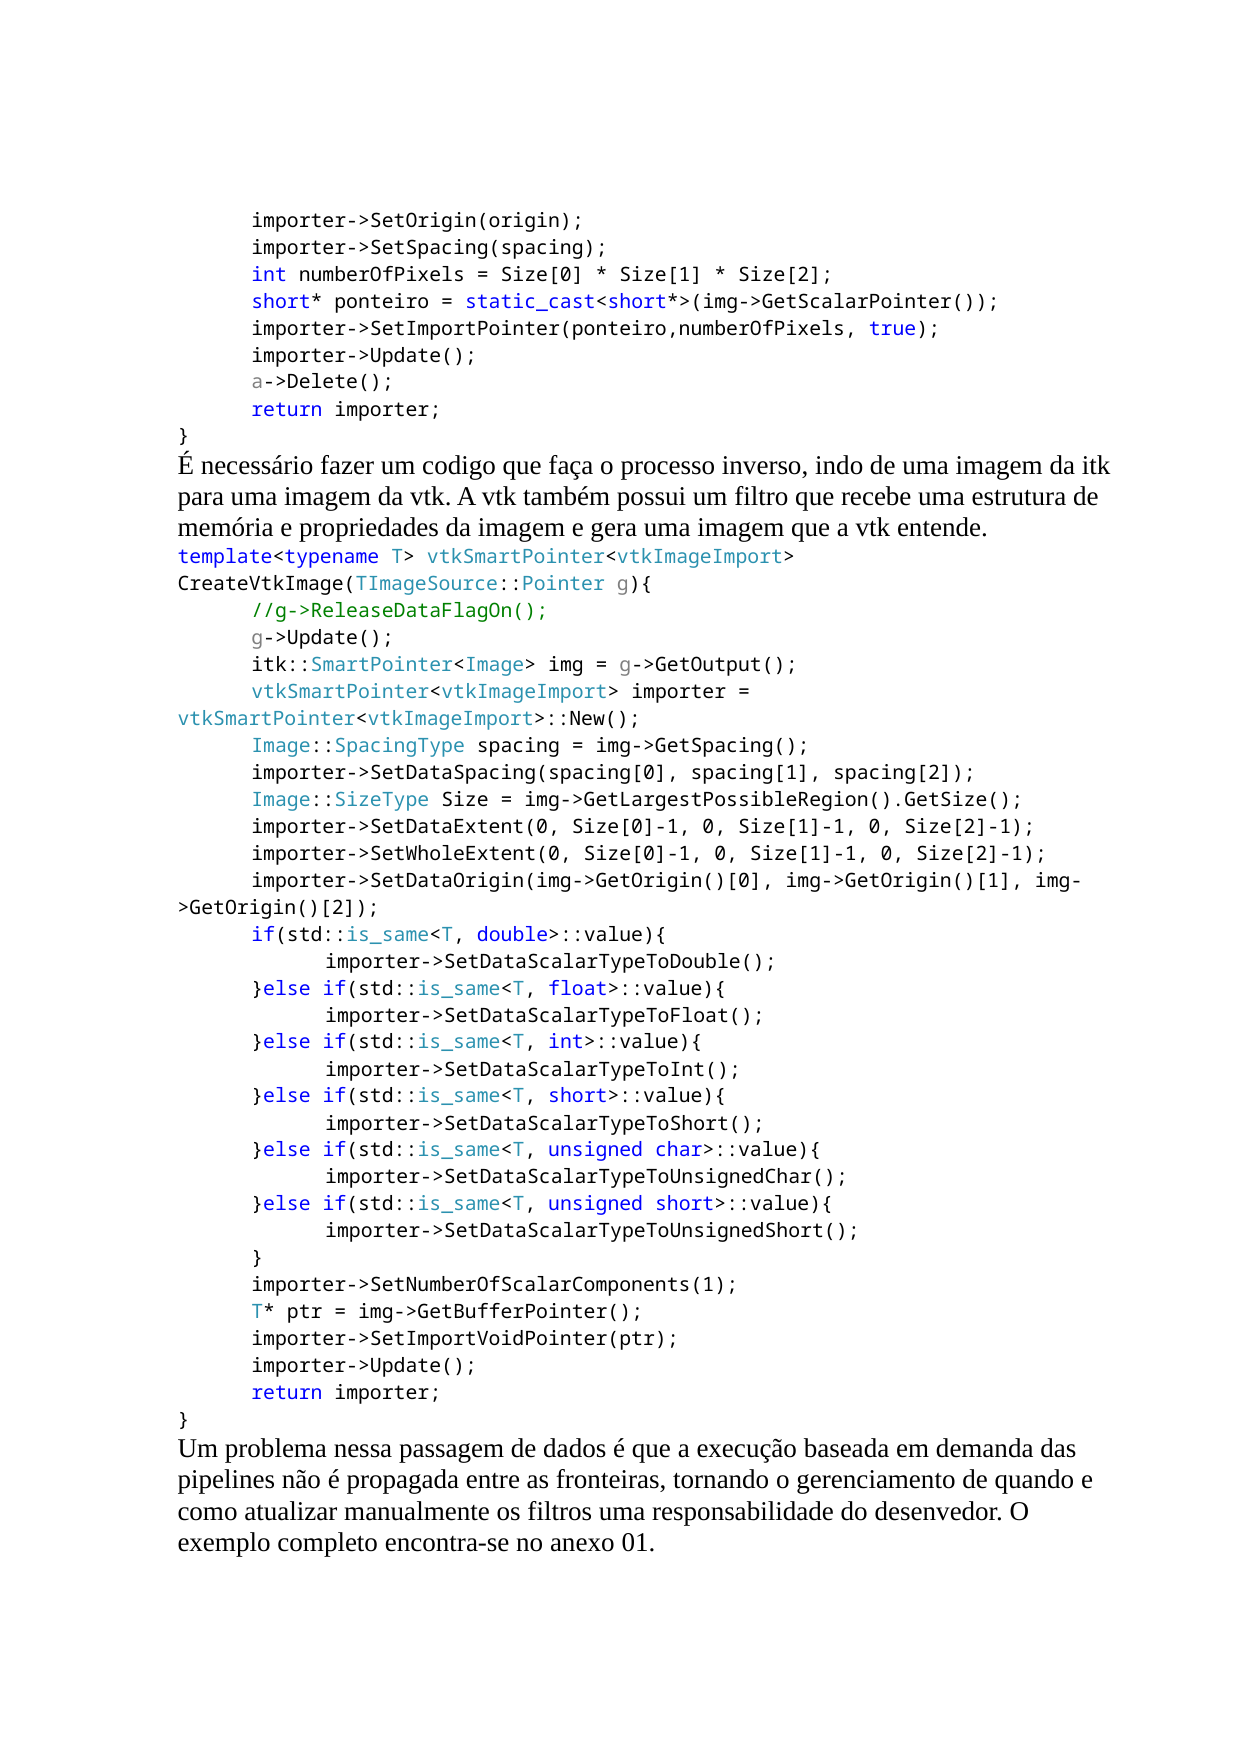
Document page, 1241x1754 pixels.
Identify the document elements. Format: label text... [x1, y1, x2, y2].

text importer->SetOrigin(origin); [177, 206, 1122, 233]
text importer->SetDataScalarTypeToFloat(); [177, 1001, 1122, 1028]
text importer->Update(); [177, 1352, 1122, 1378]
text g->Update(); [177, 623, 1122, 650]
text short* ponteiro = static_cast<short*>(img->GetScalarPointer()); [177, 287, 1122, 314]
text } [177, 422, 1122, 449]
text importer->SetImportVoidPointer(ptr); [177, 1324, 1122, 1352]
text importer->SetDataScalarTypeToInt(); [177, 1055, 1122, 1082]
text importer->SetSpacing(spacing); [177, 233, 1122, 260]
text if(std::is_same<T, double>::value){ [177, 920, 1122, 947]
text itk::SmartPointer<Image> img = g->GetOutput(); [177, 650, 1122, 677]
text }else if(std::is_same<T, int>::value){ [177, 1028, 1122, 1055]
text } [177, 1244, 1122, 1271]
text }else if(std::is_same<T, unsigned char>::value){ [177, 1136, 1122, 1163]
text importer->SetWholeExtent(0, Size[0]-1, 0, Size[1]-1, 0, Size[2]-1); [177, 839, 1122, 866]
text }else if(std::is_same<T, float>::value){ [177, 974, 1122, 1001]
text importer->SetImportPointer(ponteiro,numberOfPixels, true); [177, 314, 1122, 341]
text importer->SetDataSpacing(spacing[0], spacing[1], spacing[2]); [177, 758, 1122, 785]
text importer->SetDataScalarTypeToShort(); [177, 1109, 1122, 1136]
text Image::SizeType Size = img->GetLargestPossibleRegion().GetSize(); [177, 785, 1122, 812]
text importer->SetDataExtent(0, Size[0]-1, 0, Size[1]-1, 0, Size[2]-1); [177, 812, 1122, 839]
text importer->SetDataOrigin(img->GetOrigin()[0], img->GetOrigin()[1], img->GetOrigin()[2]); [177, 866, 1122, 920]
text importer->SetDataScalarTypeToUnsignedShort(); [177, 1217, 1122, 1244]
text T* ptr = img->GetBufferPointer(); [177, 1298, 1122, 1324]
text a->Delete(); [177, 368, 1122, 395]
text importer->SetDataScalarTypeToUnsignedChar(); [177, 1163, 1122, 1190]
text }else if(std::is_same<T, short>::value){ [177, 1082, 1122, 1109]
text importer->SetDataScalarTypeToDouble(); [177, 947, 1122, 974]
text } [177, 1406, 1122, 1432]
text return importer; [177, 395, 1122, 422]
text É necessário fazer um codigo que faça o processo inverso, indo de uma imagem da itk para uma imagem da vtk. A vtk também possui um filtro que recebe uma estrutura de memória e propriedades da imagem e gera uma imagem que a vtk entende. [177, 449, 1122, 542]
text int numberOfPixels = Size[0] * Size[1] * Size[2]; [177, 260, 1122, 287]
text return importer; [177, 1378, 1122, 1406]
text vtkSmartPointer<vtkImageImport> importer = vtkSmartPointer<vtkImageImport>::New(); [177, 677, 1122, 731]
text Image::SpacingType spacing = img->GetSpacing(); [177, 731, 1122, 758]
text //g->ReleaseDataFlagOn(); [177, 596, 1122, 623]
text Um problema nessa passagem de dados é que a execução baseada em demanda das pipelines não é propagada entre as fronteiras, tornando o gerenciamento de quando e como atualizar manualmente os filtros uma responsabilidade do desenvedor. O exemplo completo encontra-se no anexo 01. [177, 1432, 1122, 1557]
text }else if(std::is_same<T, unsigned short>::value){ [177, 1190, 1122, 1217]
text template<typename T> vtkSmartPointer<vtkImageImport> CreateVtkImage(TImageSource::Pointer g){ [177, 542, 1122, 596]
text importer->SetNumberOfScalarComponents(1); [177, 1271, 1122, 1298]
text importer->Update(); [177, 341, 1122, 368]
